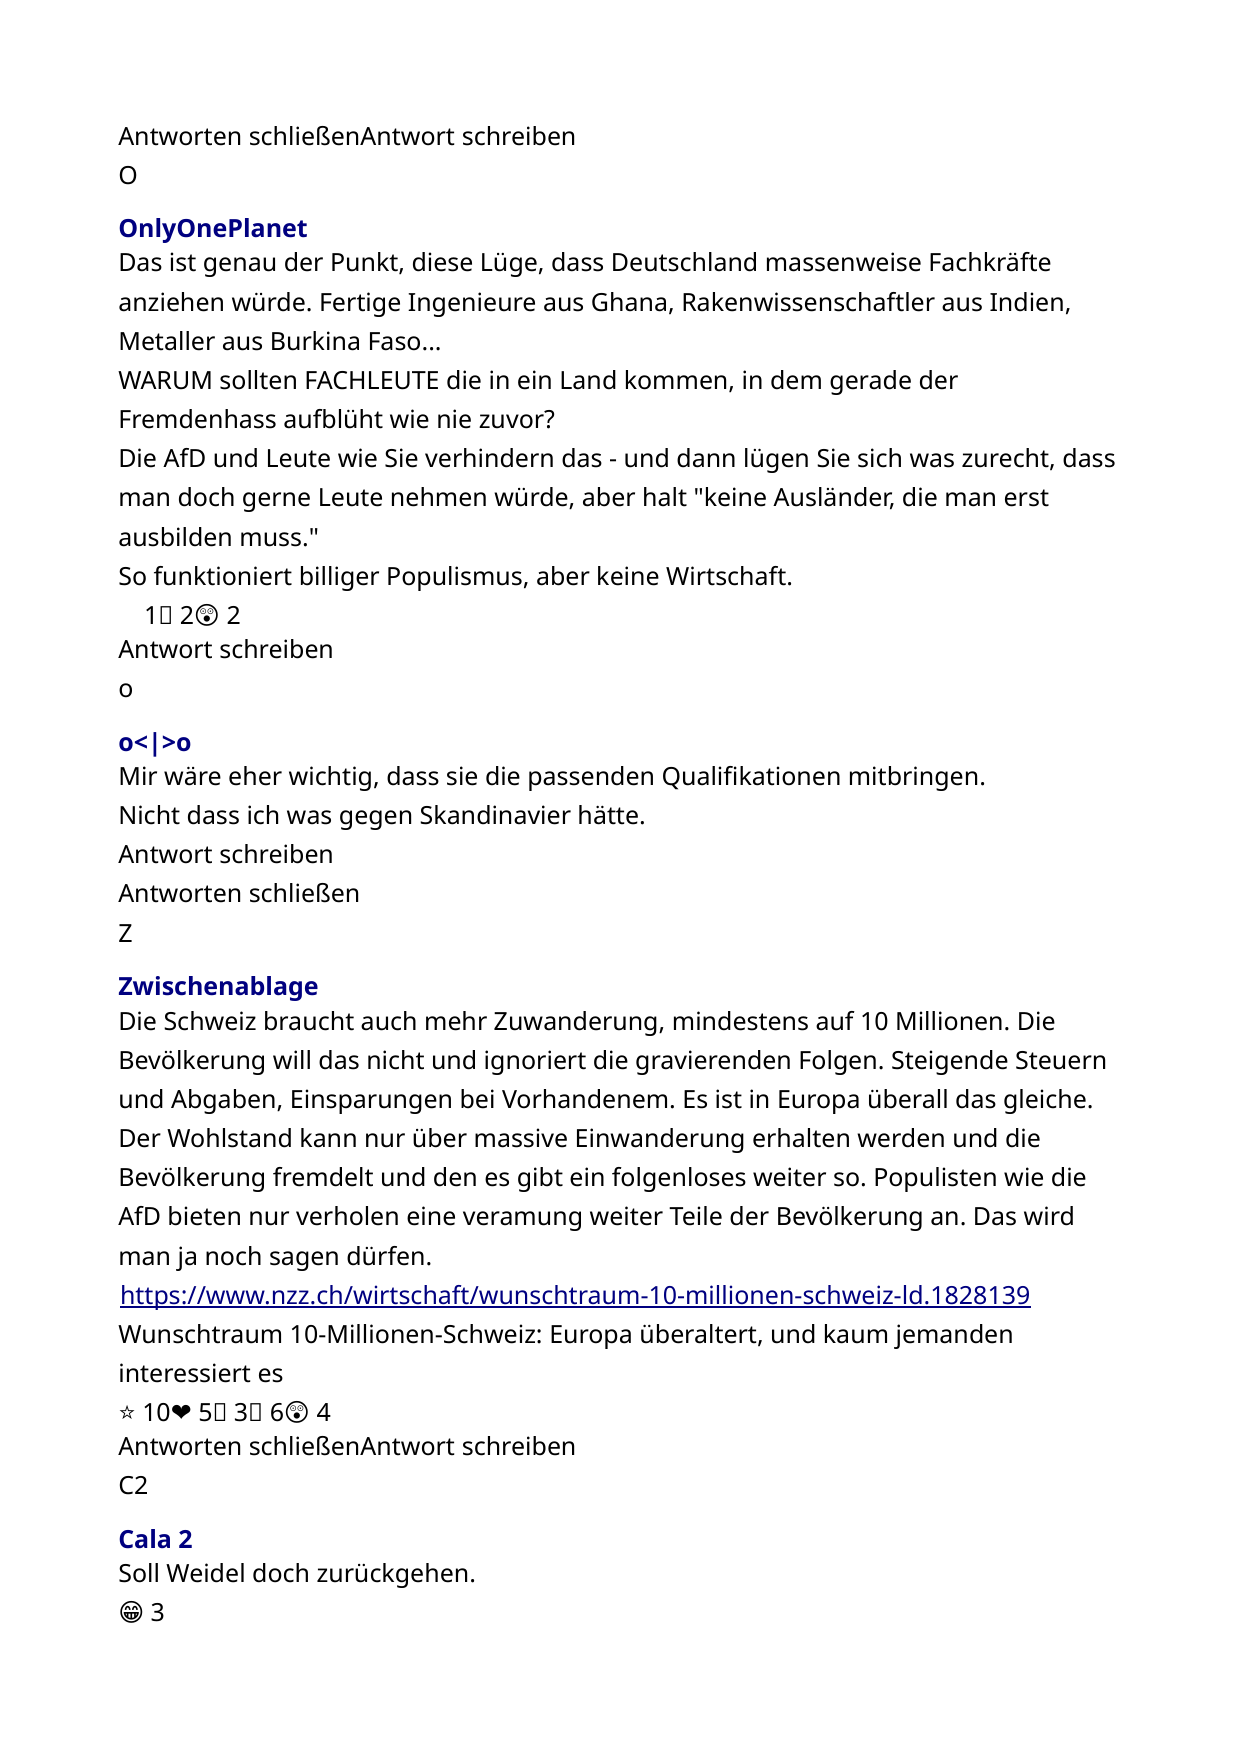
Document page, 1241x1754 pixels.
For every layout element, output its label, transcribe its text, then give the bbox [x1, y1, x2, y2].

text 🙁 1🤨 2😲 2 [118, 598, 1122, 632]
text C2 [118, 1468, 1122, 1502]
text O [118, 157, 1122, 191]
text Wunschtraum 10-Millionen-Schweiz: Europa überaltert, und kaum jemanden interessiert es [118, 1316, 1122, 1390]
text Antworten schließenAntwort schreiben [118, 118, 1122, 152]
text Nicht dass ich was gegen Skandinavier hätte. [118, 798, 1122, 832]
text Die AfD und Leute wie Sie verhindern das - und dann lügen Sie sich was zurecht, dass man doch gerne Leute nehmen würde, aber halt "keine Ausländer, die man erst ausbilden muss." [118, 441, 1122, 553]
text WARUM sollten FACHLEUTE die in ein Land kommen, in dem gerade der Fremdenhass aufblüht wie nie zuvor? [118, 363, 1122, 436]
text Das ist genau der Punkt, diese Lüge, dass Deutschland massenweise Fachkräfte anziehen würde. Fertige Ingenieure aus Ghana, Rakenwissenschaftler aus Indien, Metaller aus Burkina Faso... [118, 245, 1122, 357]
text ⭐️ 10❤️ 5🙁 3🤨 6😲 4 [118, 1395, 1122, 1429]
text Mir wäre eher wichtig, dass sie die passenden Qualifikationen mitbringen. [118, 759, 1122, 793]
text https://www.nzz.ch/wirtschaft/wunschtraum-10-millionen-schweiz-ld.1828139 [118, 1277, 1122, 1311]
subtitle o<|>o [118, 724, 1122, 759]
subtitle OnlyOnePlanet [118, 211, 1122, 245]
text 😁 3 [118, 1595, 1122, 1629]
text Antwort schreiben [118, 837, 1122, 871]
text Antworten schließenAntwort schreiben [118, 1429, 1122, 1463]
text Soll Weidel doch zurückgehen. [118, 1556, 1122, 1590]
text So funktioniert billiger Populismus, aber keine Wirtschaft. [118, 558, 1122, 592]
text Z [118, 915, 1122, 949]
text o [118, 671, 1122, 705]
subtitle Zwischenablage [118, 969, 1122, 1003]
text Antworten schließen [118, 876, 1122, 910]
text Die Schweiz braucht auch mehr Zuwanderung, mindestens auf 10 Millionen. Die Bevölkerung will das nicht und ignoriert die gravierenden Folgen. Steigende Steuern und Abgaben, Einsparungen bei Vorhandenem. Es ist in Europa überall das gleiche. Der Wohlstand kann nur über massive Einwanderung erhalten werden und die Bevölkerung fremdelt und den es gibt ein folgenloses weiter so. Populisten wie die AfD bieten nur verholen eine veramung weiter Teile der Bevölkerung an. Das wird man ja noch sagen dürfen. [118, 1003, 1122, 1272]
subtitle Cala 2 [118, 1522, 1122, 1556]
text Antwort schreiben [118, 632, 1122, 666]
